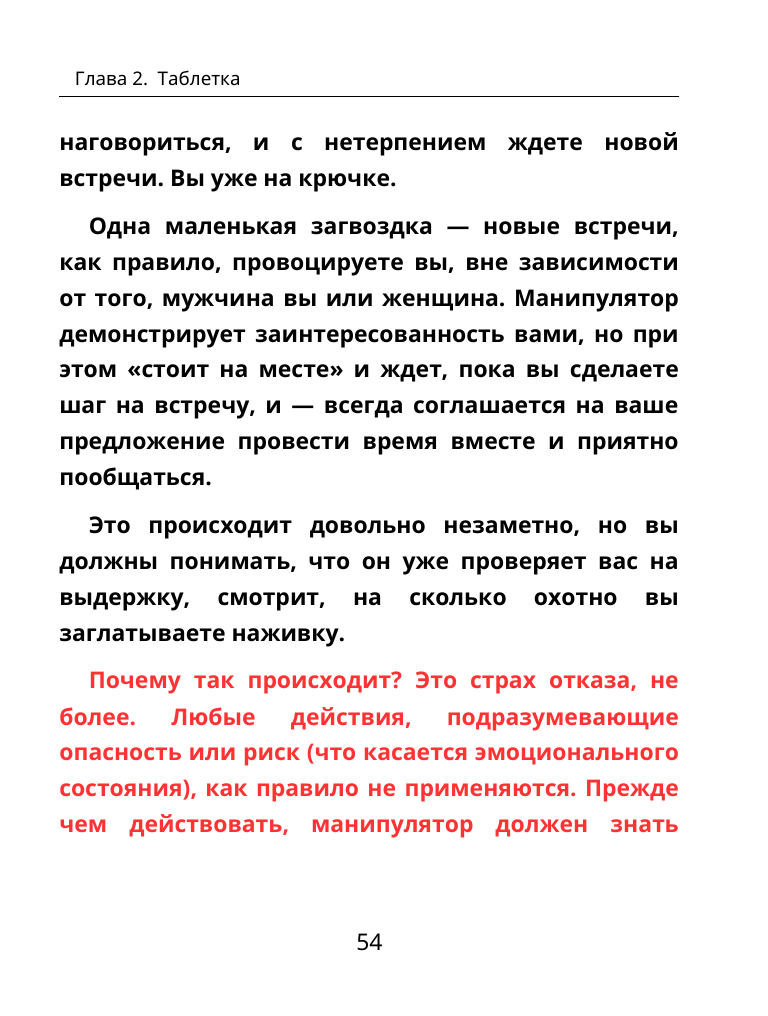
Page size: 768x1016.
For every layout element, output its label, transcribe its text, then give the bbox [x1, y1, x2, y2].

text наговориться, и с нетерпением ждете новой встречи. Вы уже на крючке. [59, 126, 679, 193]
text Почему так происходит? Это страх отказа, не более. Любые действия, подразумевающие опасность или риск (что касается эмоционального состояния), как правило не применяются. Прежде чем действовать, манипулятор должен знать [59, 664, 679, 839]
text Это происходит довольно незаметно, но вы должны понимать, что он уже проверяет вас на выдержку, смотрит, на сколько охотно вы заглатываете наживку. [59, 509, 679, 648]
text Одна маленькая загвоздка — новые встречи, как правило, провоцируете вы, вне зависимости от того, мужчина вы или женщина. Манипулятор демонстрирует заинтересованность вами, но при этом «стоит на месте» и ждет, пока вы сделаете шаг на встречу, и — всегда соглашается на ваше предложение провести время вместе и приятно пообщаться. [59, 210, 679, 492]
